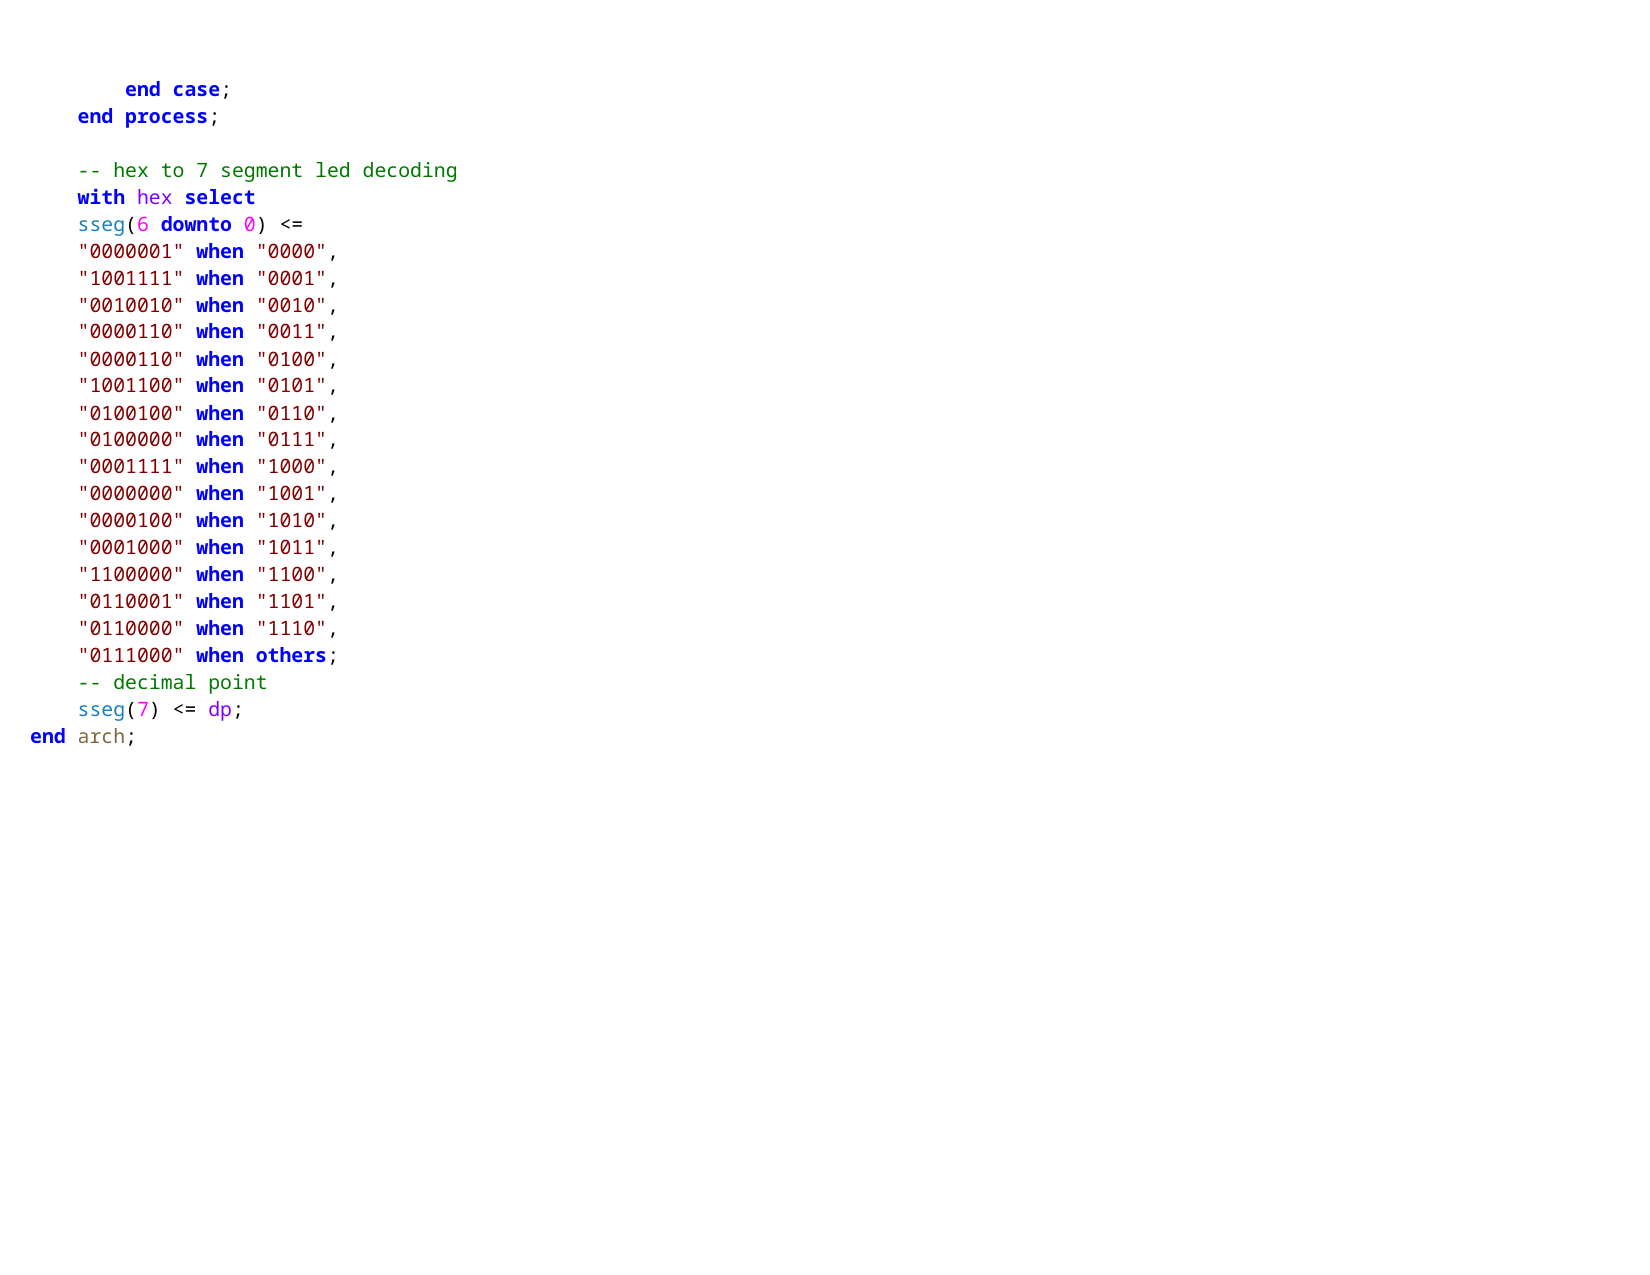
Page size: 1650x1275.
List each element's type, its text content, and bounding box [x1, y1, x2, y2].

text with hex select [30, 183, 1620, 210]
text "1001100" when "0101", [30, 372, 1620, 399]
text end process; [30, 102, 1620, 129]
text "0100100" when "0110", [30, 399, 1620, 426]
text "0100000" when "0111", [30, 426, 1620, 453]
text "1001111" when "0001", [30, 264, 1620, 291]
text "0001000" when "1011", [30, 534, 1620, 561]
text sseg(6 downto 0) <= [30, 210, 1620, 237]
text "0001111" when "1000", [30, 453, 1620, 480]
text "0110000" when "1110", [30, 614, 1620, 642]
text "0000110" when "0011", [30, 318, 1620, 345]
text -- decimal point [30, 668, 1620, 696]
text end case; [30, 75, 1620, 102]
text "0000001" when "0000", [30, 237, 1620, 264]
text end arch; [30, 722, 1620, 749]
text "0000110" when "0100", [30, 345, 1620, 372]
text "0010010" when "0010", [30, 291, 1620, 318]
text -- hex to 7 segment led decoding [30, 156, 1620, 183]
text "0111000" when others; [30, 642, 1620, 668]
text "0000000" when "1001", [30, 480, 1620, 507]
text "0000100" when "1010", [30, 507, 1620, 534]
text sseg(7) <= dp; [30, 696, 1620, 722]
text "1100000" when "1100", [30, 561, 1620, 588]
text "0110001" when "1101", [30, 588, 1620, 614]
